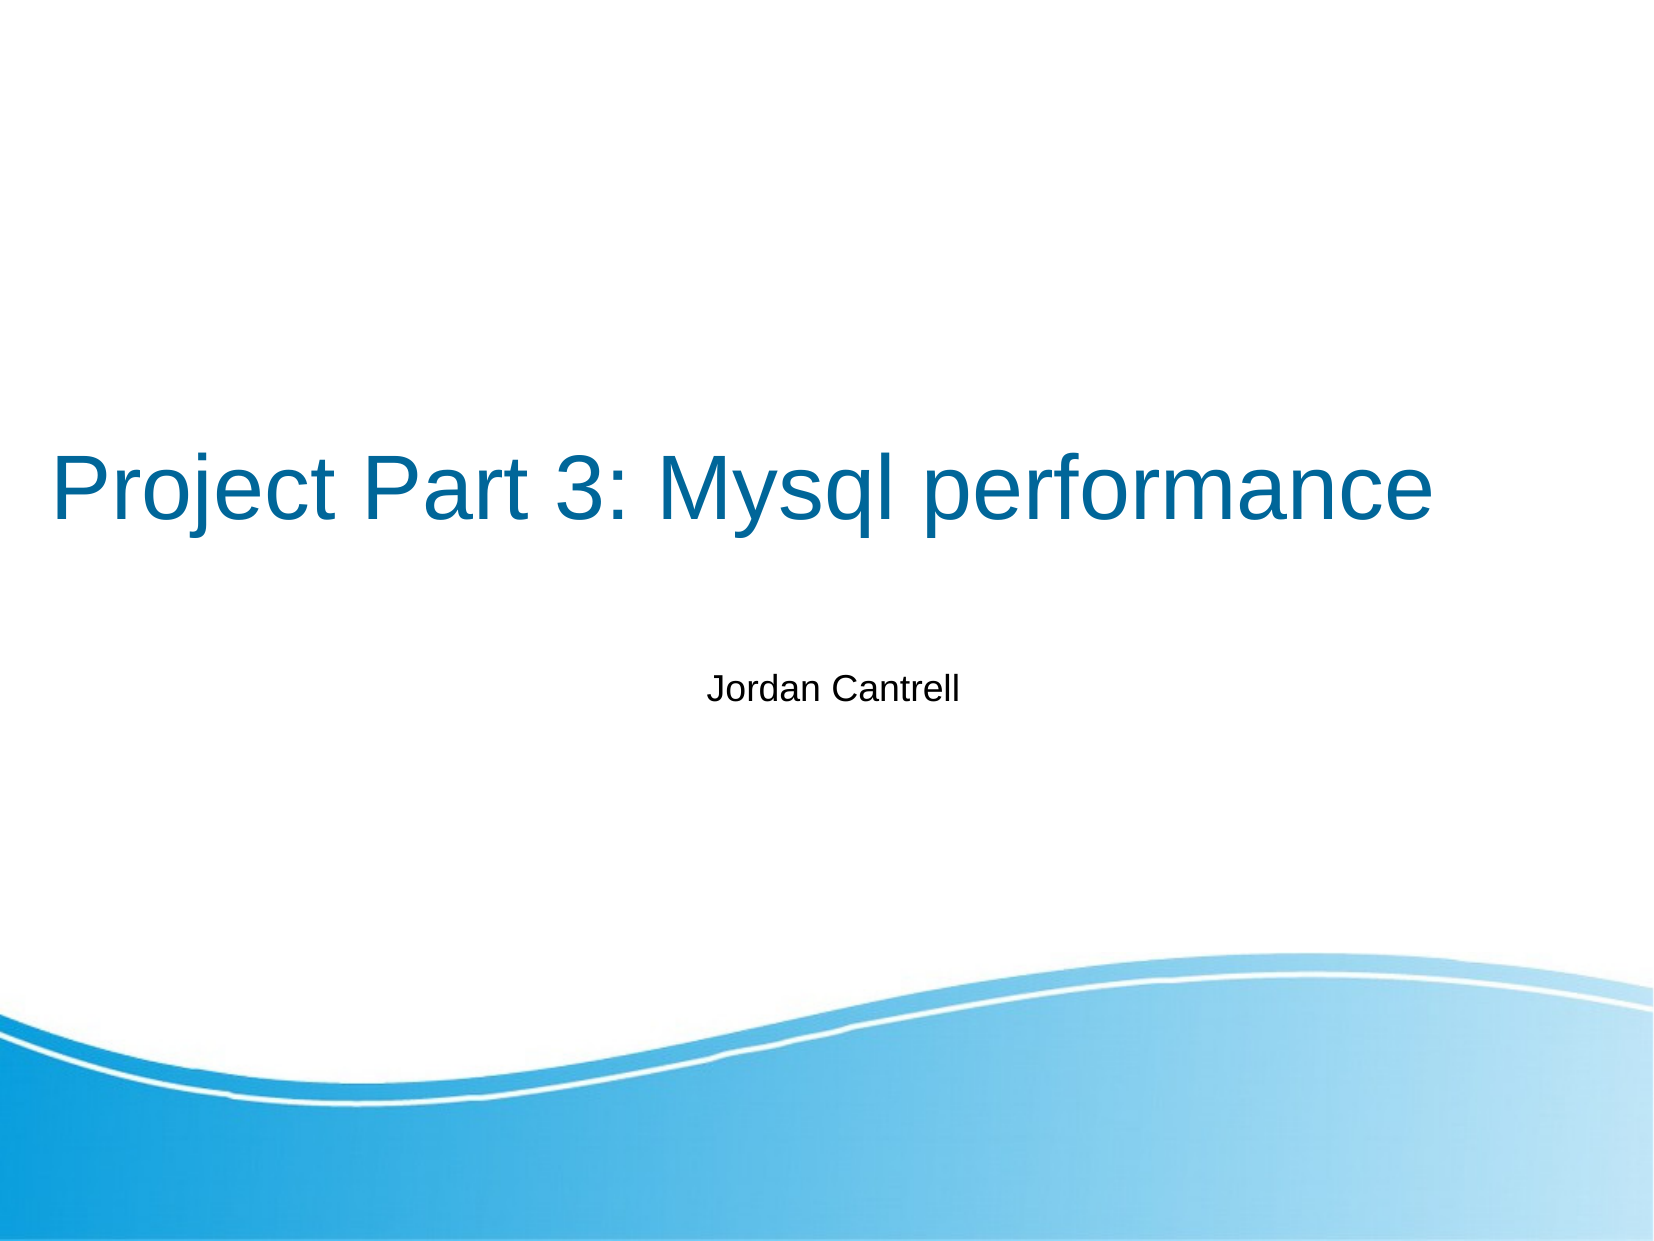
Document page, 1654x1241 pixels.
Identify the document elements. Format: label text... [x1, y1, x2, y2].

text_box Jordan Cantrell [691, 660, 976, 717]
picture [85, 1053, 95, 1059]
title Project Part 3: Mysql performance [0, 384, 1489, 592]
picture [0, 952, 1654, 1241]
